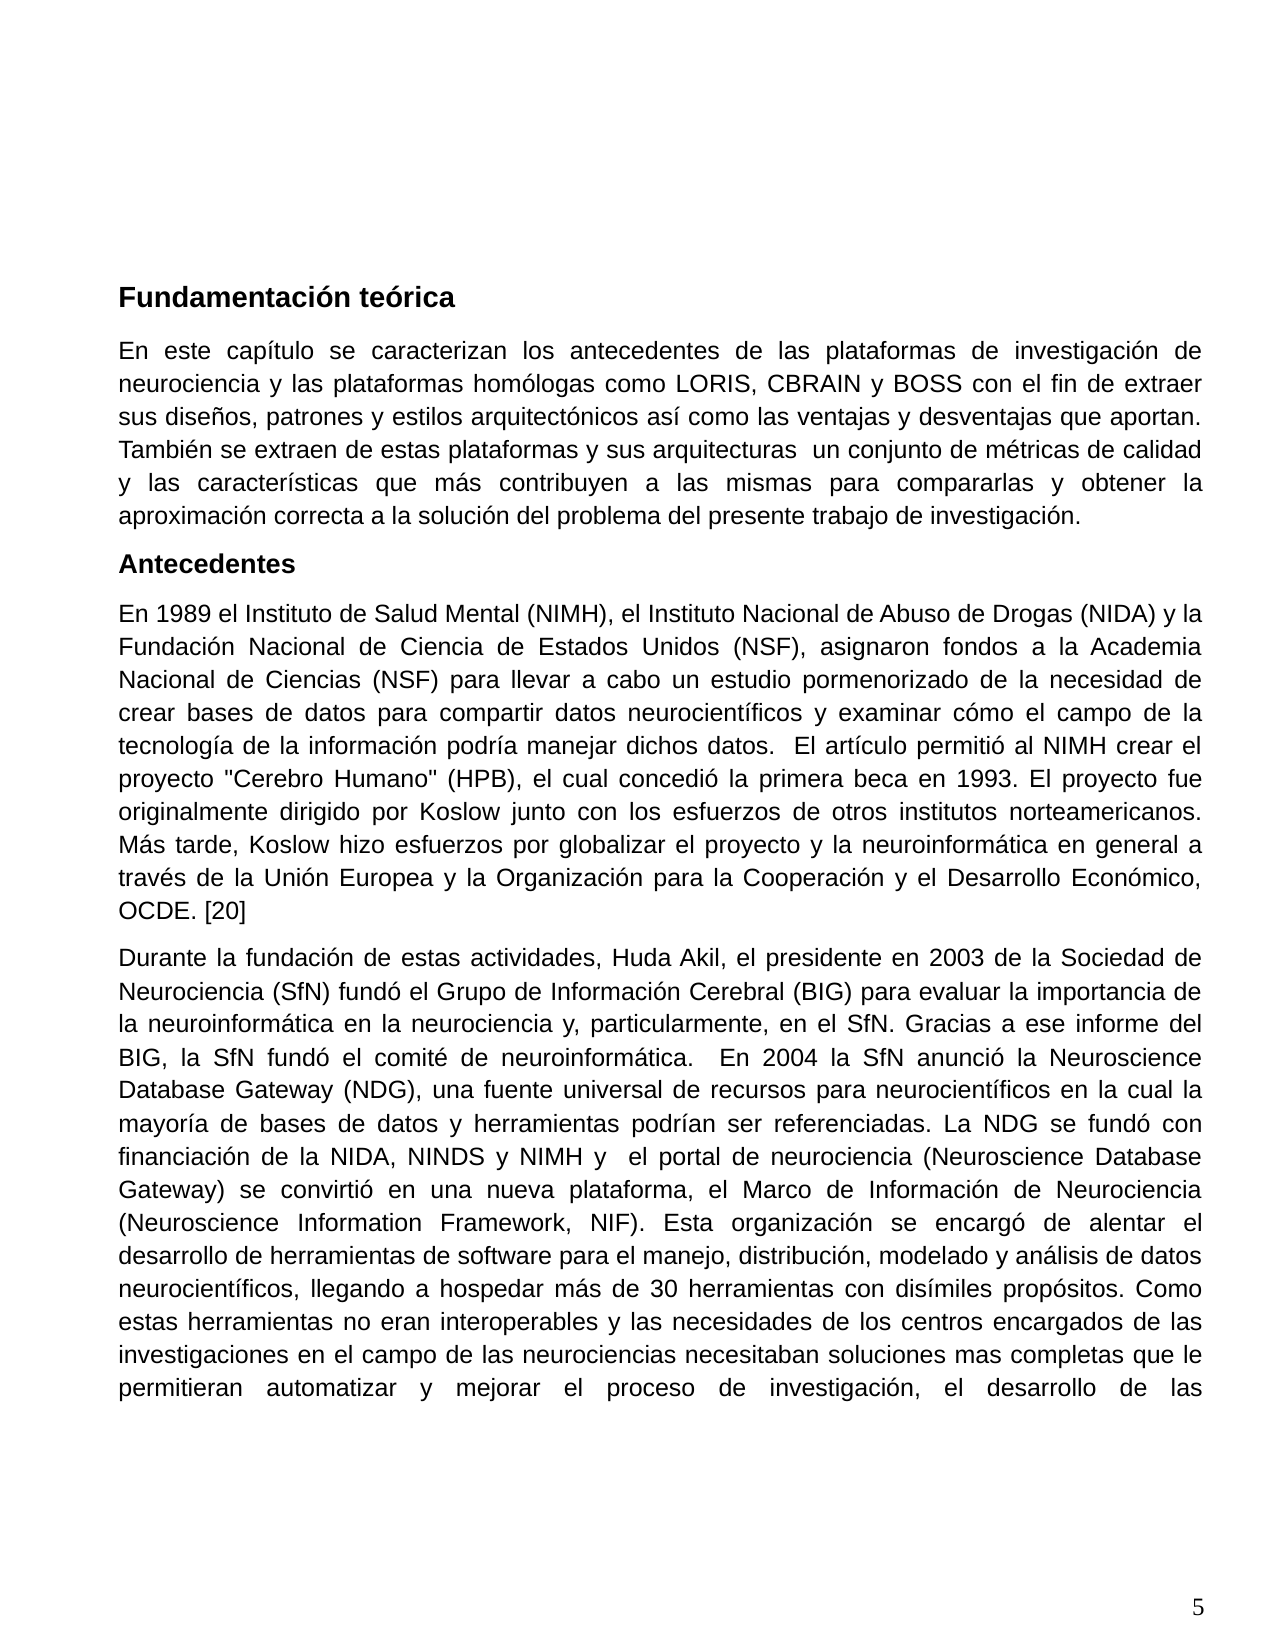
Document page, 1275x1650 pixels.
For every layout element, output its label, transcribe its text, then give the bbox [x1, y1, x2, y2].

subtitle Antecedentes [118, 548, 1204, 580]
subtitle Fundamentación teórica [118, 280, 1204, 314]
text En este capítulo se caracterizan los antecedentes de las plataformas de investigación de neurociencia y las plataformas homólogas como LORIS, CBRAIN y BOSS con el fin de extraer sus diseños, patrones y estilos arquitectónicos así como las ventajas y desventajas que aportan. También se extraen de estas plataformas y sus arquitecturas un conjunto de métricas de calidad y las características que más contribuyen a las mismas para compararlas y obtener la aproximación correcta a la solución del problema del presente trabajo de investigación. [118, 336, 1204, 530]
text Durante la fundación de estas actividades, Huda Akil, el presidente en 2003 de la Sociedad de Neurociencia (SfN) fundó el Grupo de Información Cerebral (BIG) para evaluar la importancia de la neuroinformática en la neurociencia y, particularmente, en el SfN. Gracias a ese informe del BIG, la SfN fundó el comité de neuroinformática. En 2004 la SfN anunció la Neuroscience Database Gateway (NDG), una fuente universal de recursos para neurocientíficos en la cual la mayoría de bases de datos y herramientas podrían ser referenciadas. La NDG se fundó con financiación de la NIDA, NINDS y NIMH y el portal de neurociencia (Neuroscience Database Gateway) se convirtió en una nueva plataforma, el Marco de Información de Neurociencia (Neuroscience Information Framework, NIF). Esta organización se encargó de alentar el desarrollo de herramientas de software para el manejo, distribución, modelado y análisis de datos neurocientíficos, llegando a hospedar más de 30 herramientas con disímiles propósitos. Como estas herramientas no eran interoperables y las necesidades de los centros encargados de las investigaciones en el campo de las neurociencias necesitaban soluciones mas completas que le permitieran automatizar y mejorar el proceso de investigación, el desarrollo de las [118, 943, 1204, 1401]
text En 1989 el Instituto de Salud Mental (NIMH), el Instituto Nacional de Abuso de Drogas (NIDA) y la Fundación Nacional de Ciencia de Estados Unidos (NSF), asignaron fondos a la Academia Nacional de Ciencias (NSF) para llevar a cabo un estudio pormenorizado de la necesidad de crear bases de datos para compartir datos neurocientíficos y examinar cómo el campo de la tecnología de la información podría manejar dichos datos. El artículo permitió al NIMH crear el proyecto "Cerebro Humano" (HPB), el cual concedió la primera beca en 1993. El proyecto fue originalmente dirigido por Koslow junto con los esfuerzos de otros institutos norteamericanos. Más tarde, Koslow hizo esfuerzos por globalizar el proyecto y la neuroinformática en general a través de la Unión Europea y la Organización para la Cooperación y el Desarrollo Económico, OCDE. [20] [118, 599, 1204, 924]
